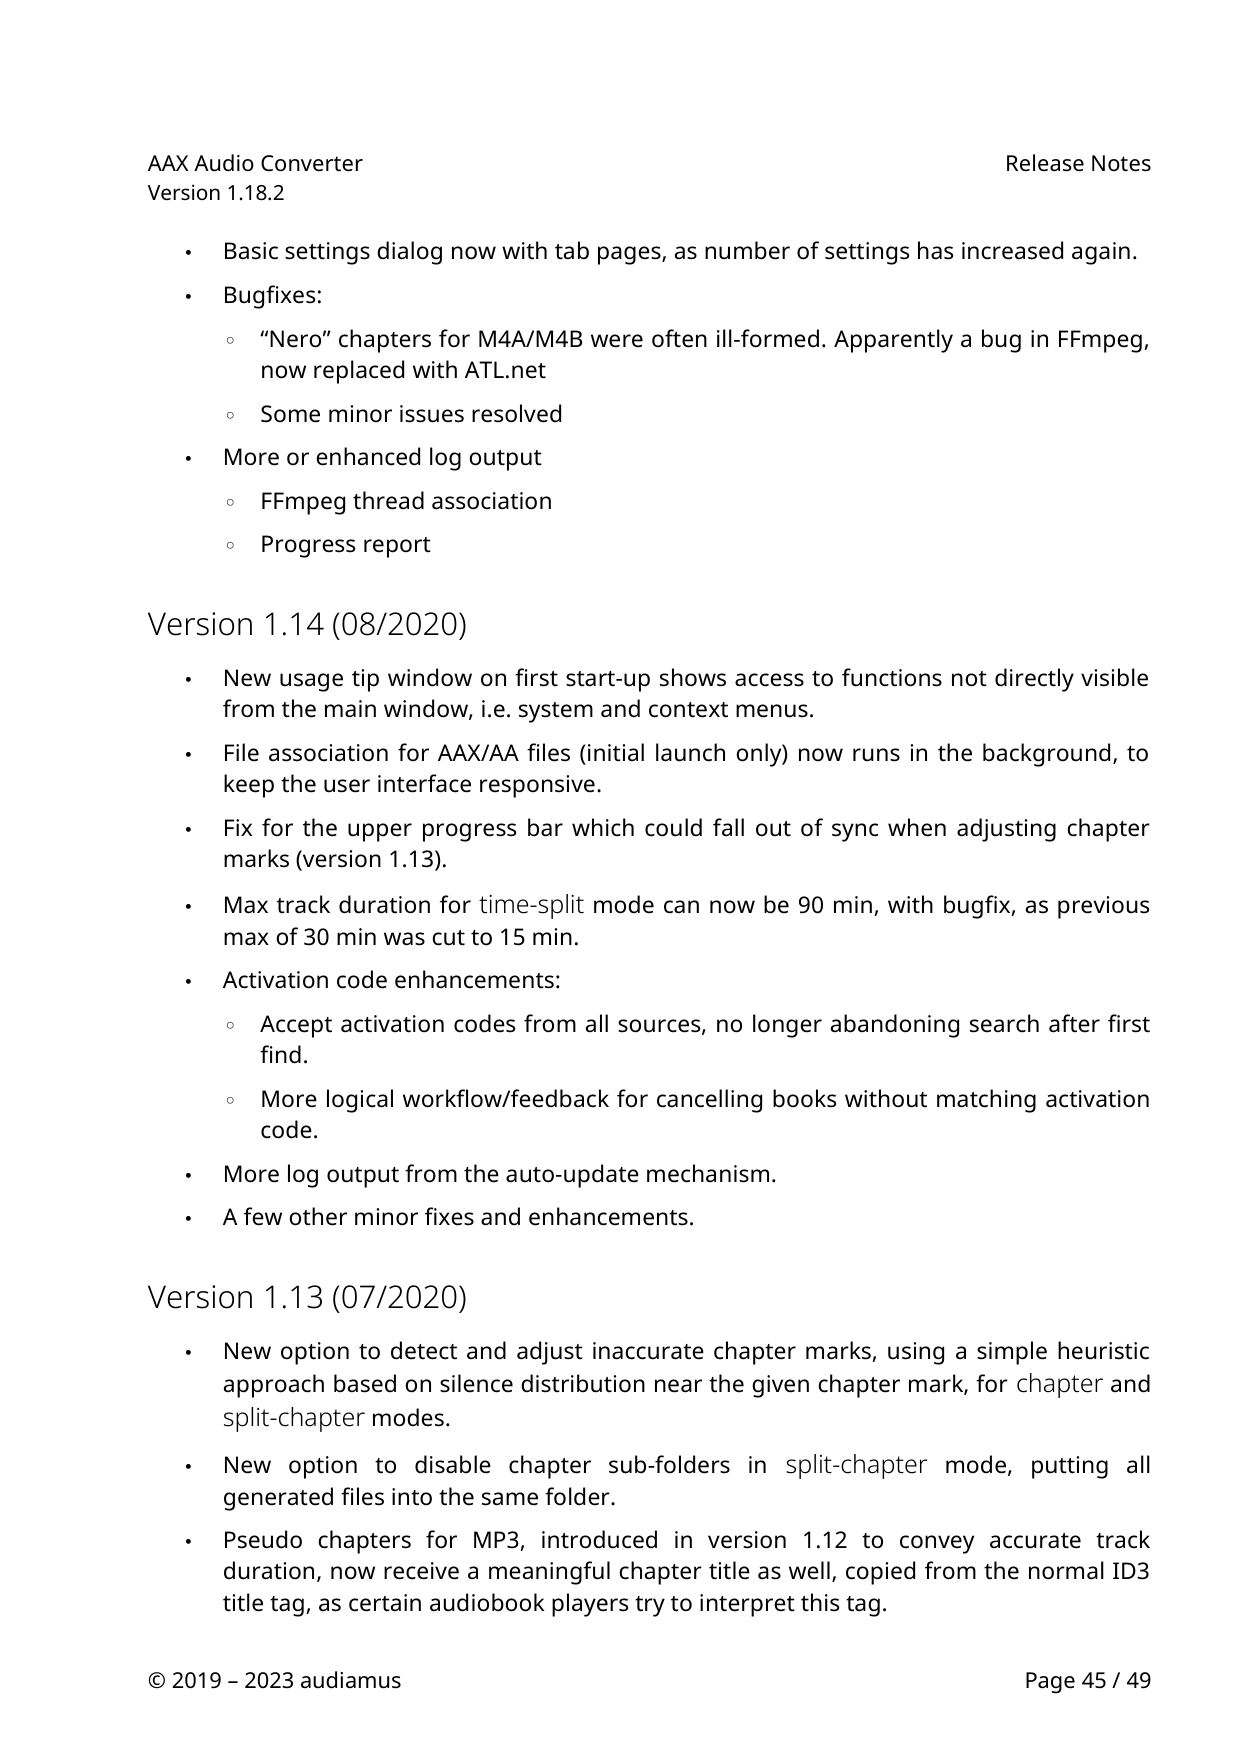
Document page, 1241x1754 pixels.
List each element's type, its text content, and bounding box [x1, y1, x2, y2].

list More logical workflow/feedback for cancelling books without matching activation code. [223, 1083, 1152, 1145]
list File association for AAX/AA files (initial launch only) now runs in the background, to keep the user interface responsive. [185, 737, 1152, 799]
list Bugfixes: [185, 279, 1152, 310]
list Max track duration for time-split mode can now be 90 min, with bugfix, as previous max of 30 min was cut to 15 min. [185, 887, 1152, 952]
subtitle Version 1.14 (08/2020) [148, 602, 1152, 644]
list More or enhanced log output [185, 441, 1152, 472]
list More log output from the auto-update mechanism. [185, 1158, 1152, 1189]
list Accept activation codes from all sources, no longer abandoning search after first find. [223, 1008, 1152, 1070]
list Some minor issues resolved [223, 397, 1152, 429]
list Activation code enhancements: [185, 964, 1152, 996]
list Pseudo chapters for MP3, introduced in version 1.12 to convey accurate track duration, now receive a meaningful chapter title as well, copied from the normal ID3 title tag, as certain audiobook players try to interpret this tag. [185, 1524, 1152, 1618]
list New option to detect and adjust inaccurate chapter marks, using a simple heuristic approach based on silence distribution near the given chapter mark, for chapter and split-chapter modes. [185, 1335, 1152, 1434]
list “Nero” chapters for M4A/M4B were often ill-formed. Apparently a bug in FFmpeg, now replaced with ATL.net [223, 323, 1152, 385]
list New option to disable chapter sub-folders in split-chapter mode, putting all generated files into the same folder. [185, 1446, 1152, 1512]
list Basic settings dialog now with tab pages, as number of settings has increased again. [185, 235, 1152, 267]
list Fix for the upper progress bar which could fall out of sync when adjusting chapter marks (version 1.13). [185, 812, 1152, 874]
subtitle Version 1.13 (07/2020) [148, 1274, 1152, 1317]
list Progress report [223, 528, 1152, 560]
list New usage tip window on first start-up shows access to functions not directly visible from the main window, i.e. system and context menus. [185, 662, 1152, 724]
list FFmpeg thread association [223, 485, 1152, 516]
list A few other minor fixes and enhancements. [185, 1201, 1152, 1233]
